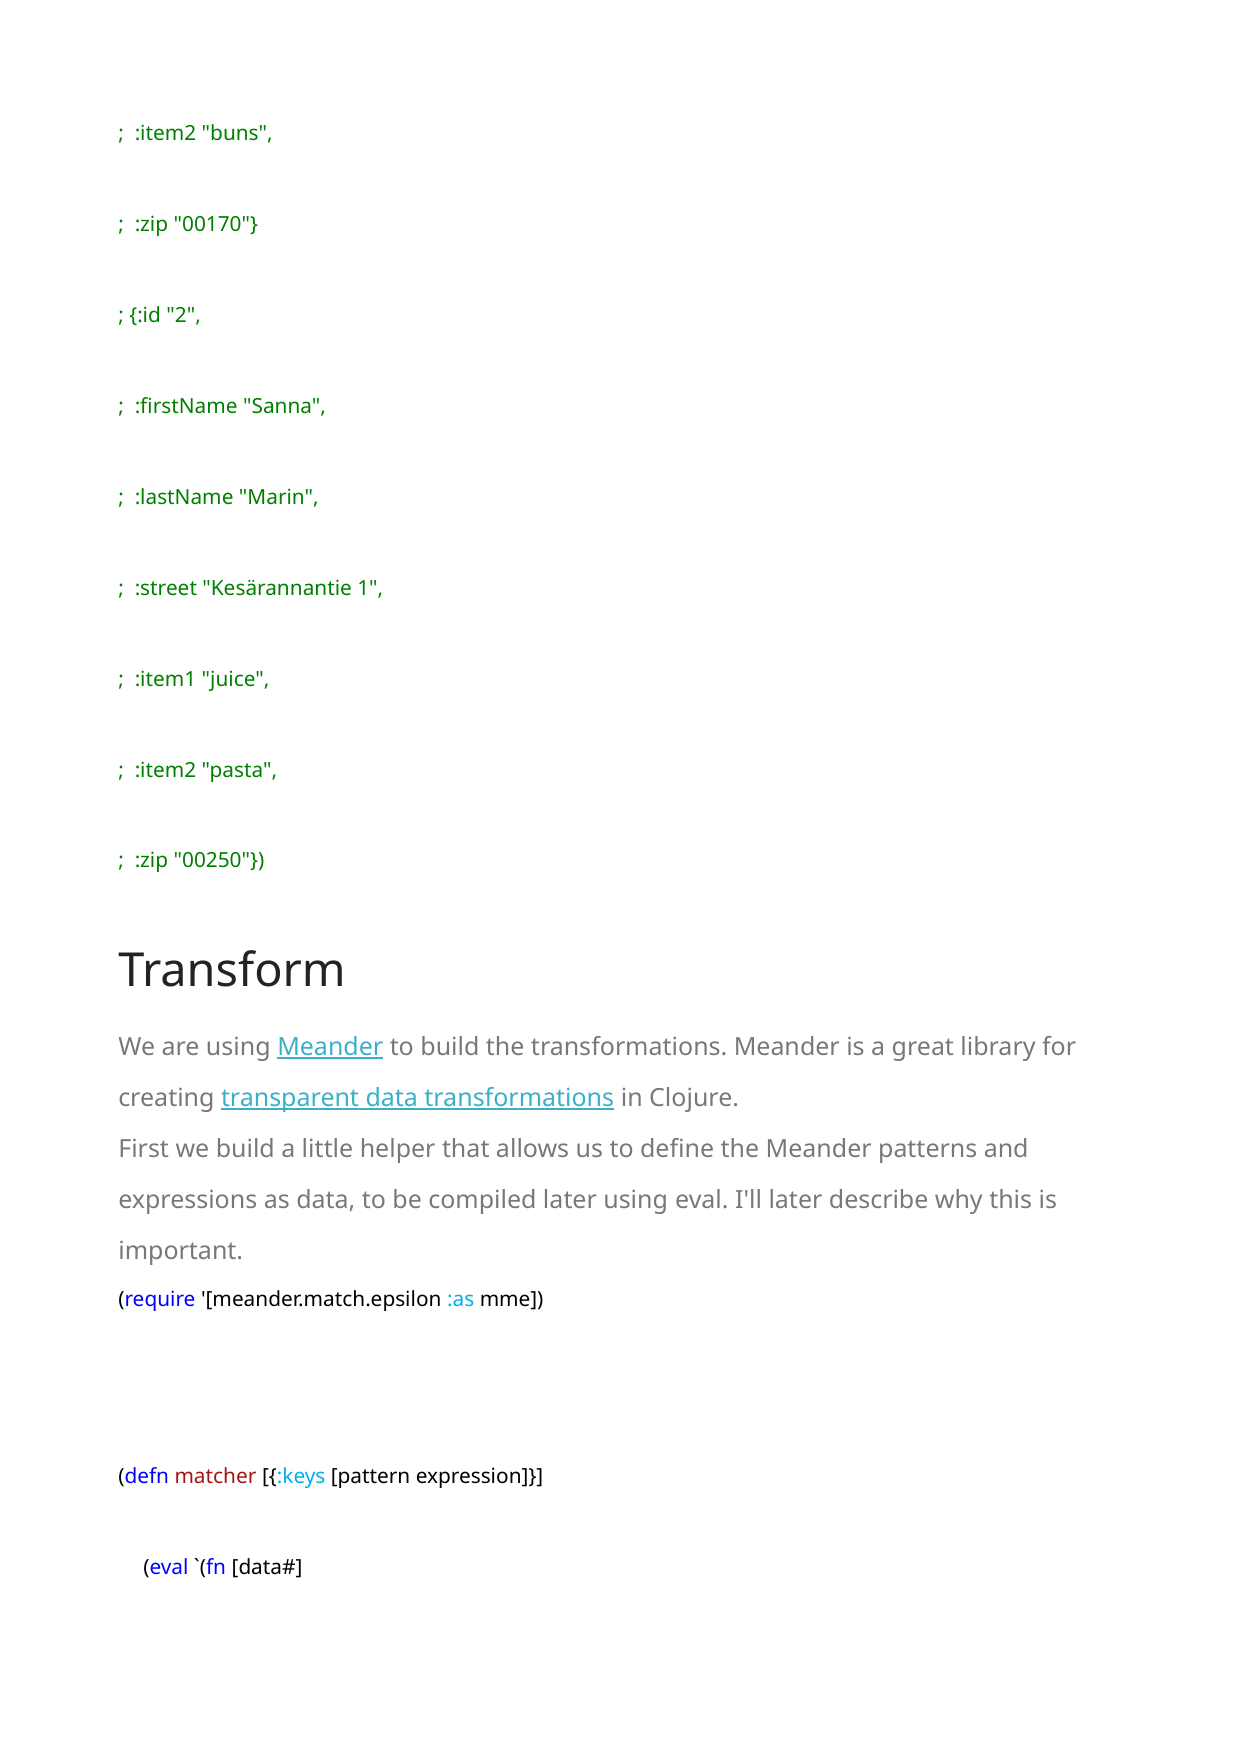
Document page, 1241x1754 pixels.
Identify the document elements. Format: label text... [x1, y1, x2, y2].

text ; :item2 "buns", [118, 118, 1122, 147]
text ; :item2 "pasta", [118, 755, 1122, 783]
text We are using Meander to build the transformations. Meander is a great library for creating transparent data transformations in Clojure. [118, 1028, 1122, 1114]
text ; :lastName "Marin", [118, 482, 1122, 510]
text ; :zip "00250"}) [118, 846, 1122, 874]
text ; :street "Kesärannantie 1", [118, 573, 1122, 601]
text (defn matcher [{:keys [pattern expression]}] [118, 1461, 1122, 1489]
text (require '[meander.match.epsilon :as mme]) [118, 1284, 1122, 1312]
text ; {:id "2", [118, 300, 1122, 328]
text First we build a little helper that allows us to define the Meander patterns and expressions as data, to be compiled later using eval. I'll later describe why this is important. [118, 1131, 1122, 1267]
text ; :firstName "Sanna", [118, 391, 1122, 419]
text ; :item1 "juice", [118, 664, 1122, 692]
text ; :zip "00170"} [118, 209, 1122, 237]
text (eval `(fn [data#] [118, 1552, 1122, 1580]
subtitle Transform [118, 937, 1122, 1000]
